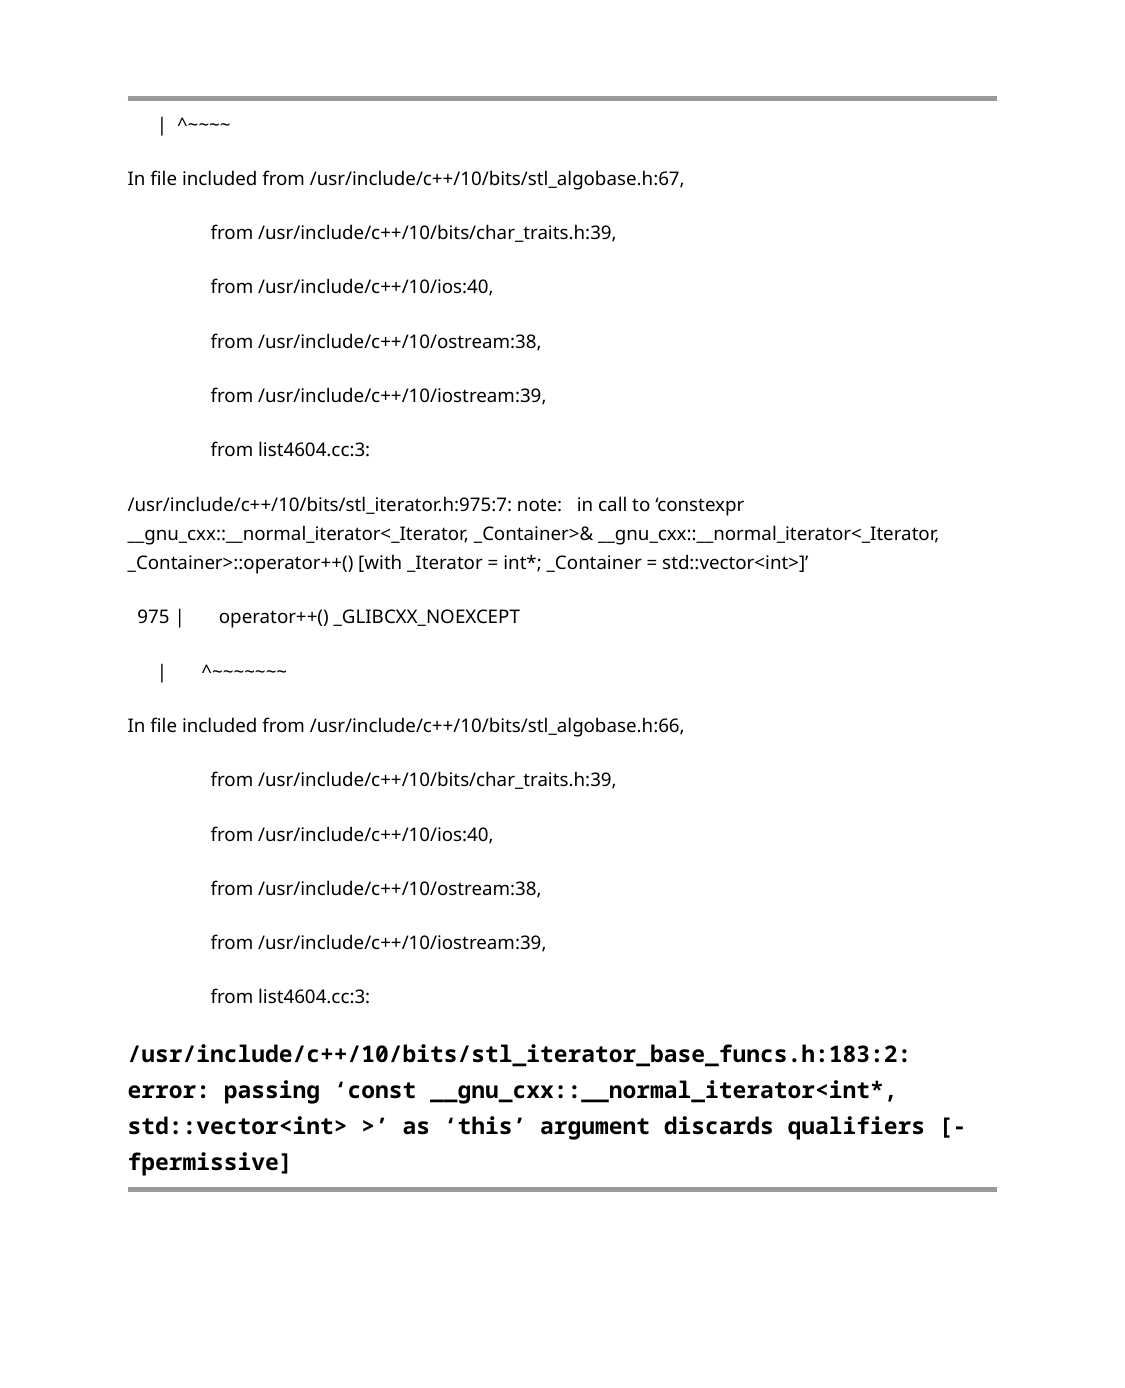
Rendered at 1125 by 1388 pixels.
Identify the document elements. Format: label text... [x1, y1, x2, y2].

text from /usr/include/c++/10/ios:40, [127, 806, 997, 846]
text from list4604.cc:3: [127, 968, 997, 1009]
text /usr/include/c++/10/bits/stl_iterator.h:975:7: note: in call to ‘constexpr __gnu_cxx::__normal_iterator<_Iterator, _Container>& __gnu_cxx::__normal_iterator<_Iterator, _Container>::operator++() [with _Iterator = int*; _Container = std::vector<int>]’ [127, 476, 997, 575]
text from /usr/include/c++/10/ostream:38, [127, 860, 997, 901]
text | ^~~~~ [127, 97, 997, 137]
text /usr/include/c++/10/bits/stl_iterator_base_funcs.h:183:2: error: passing ‘const __gnu_cxx::__normal_iterator<int*, std::vector<int> >’ as ‘this’ argument discards qualifiers [-fpermissive] [127, 1023, 997, 1192]
text from /usr/include/c++/10/ostream:38, [127, 313, 997, 354]
text 975 | operator++() _GLIBCXX_NOEXCEPT [127, 589, 997, 629]
text from /usr/include/c++/10/ios:40, [127, 259, 997, 299]
text from /usr/include/c++/10/iostream:39, [127, 367, 997, 408]
text | ^~~~~~~~ [127, 643, 997, 683]
text In file included from /usr/include/c++/10/bits/stl_algobase.h:66, [127, 697, 997, 738]
text In file included from /usr/include/c++/10/bits/stl_algobase.h:67, [127, 150, 997, 191]
text from /usr/include/c++/10/bits/char_traits.h:39, [127, 751, 997, 792]
text from list4604.cc:3: [127, 422, 997, 462]
text from /usr/include/c++/10/iostream:39, [127, 914, 997, 955]
text from /usr/include/c++/10/bits/char_traits.h:39, [127, 204, 997, 245]
